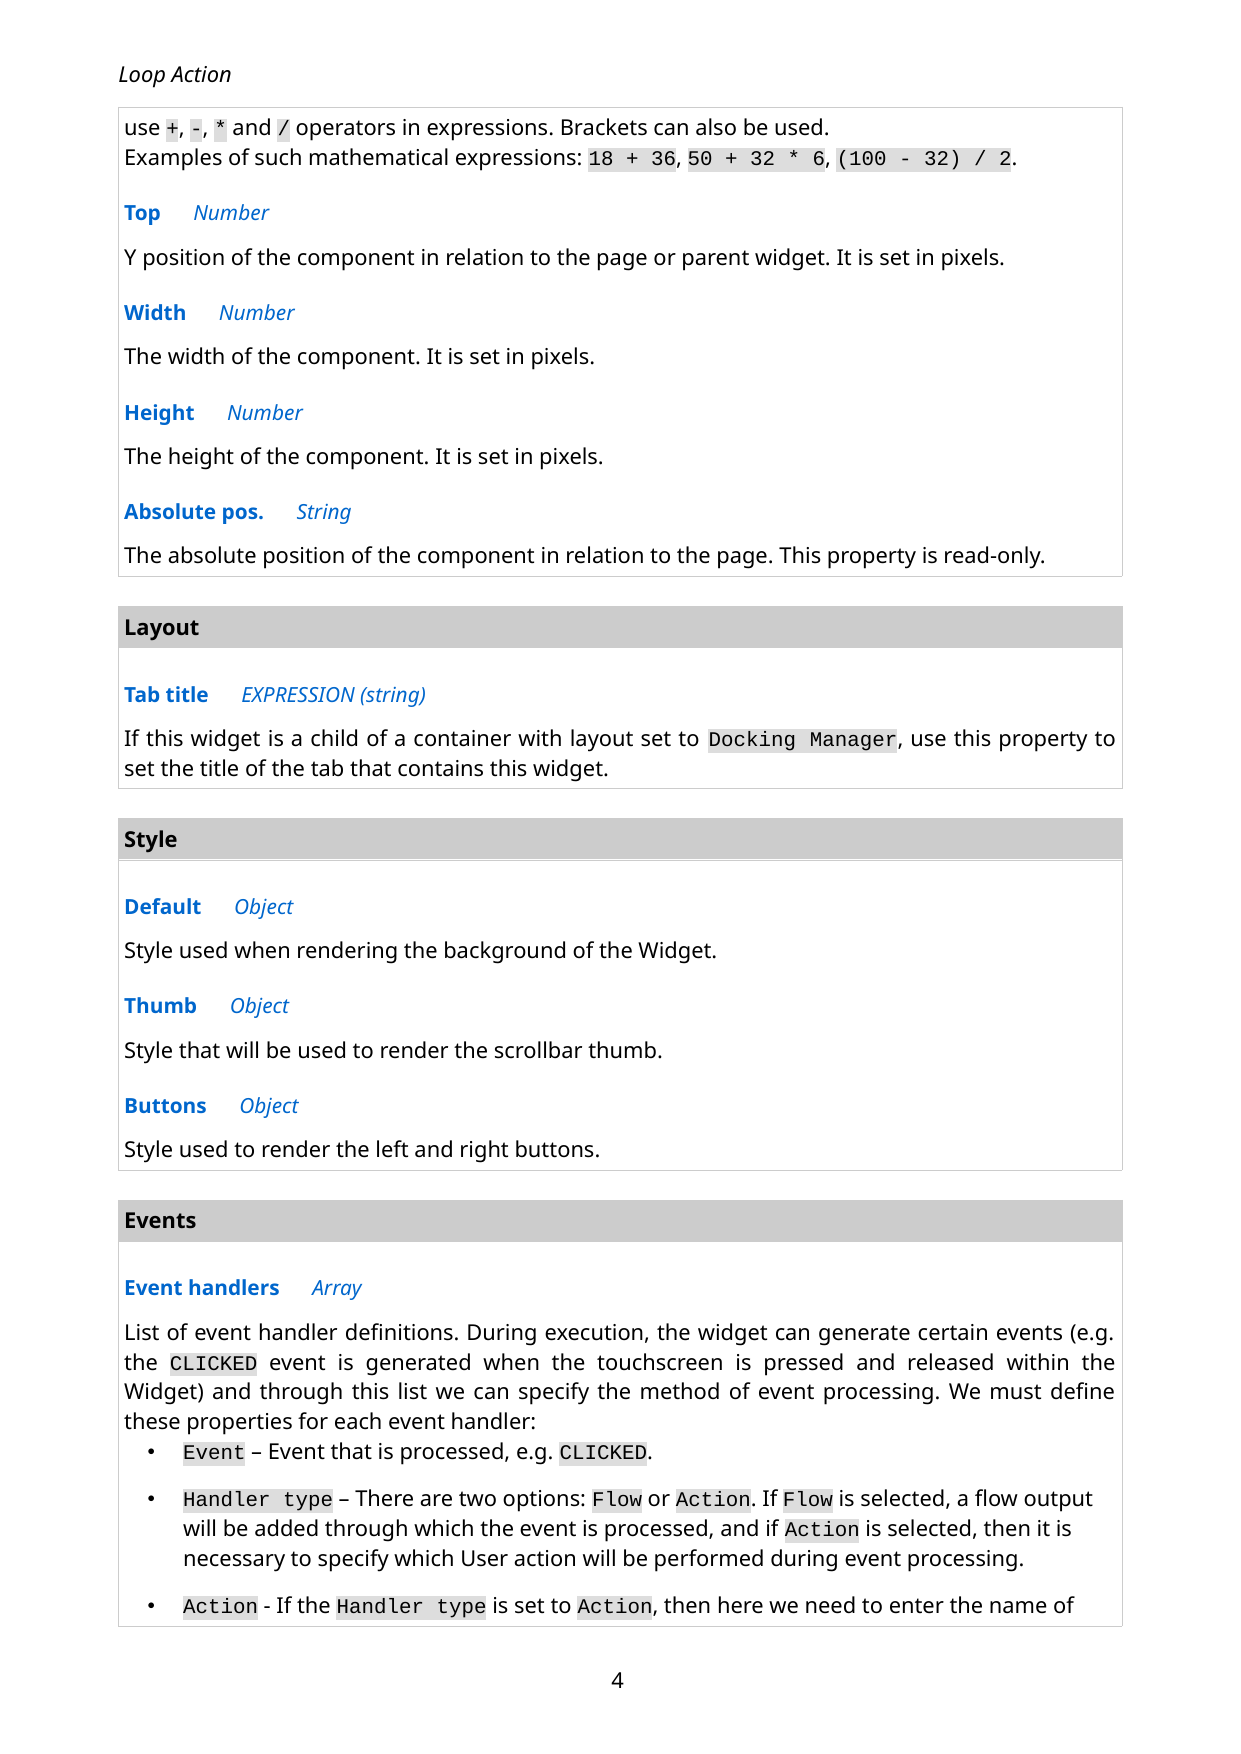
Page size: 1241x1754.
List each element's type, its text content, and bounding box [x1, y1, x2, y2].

table_header Events [119, 1201, 1122, 1241]
table_cell Tab title EXPRESSION (string) If this widget is a child of a container with layout set to Docking Manager, use this property to set the title of the tab that contains this widget. [119, 648, 1122, 788]
table_cell use +, -, * and / operators in expressions. Brackets can also be used. Examples of such mathematical expressions: 18 + 36, 50 + 32 * 6, (100 - 32) / 2. Top Number Y position of the component in relation to the page or parent widget. It is set in pixels. Width Number The width of the component. It is set in pixels. Height Number The height of the component. It is set in pixels. Absolute pos. String The absolute position of the component in relation to the page. This property is read-only. [119, 108, 1122, 576]
table_header Style [119, 819, 1122, 859]
table_header Layout [119, 607, 1122, 647]
table_cell Default Object Style used when rendering the background of the Widget. Thumb Object Style that will be used to render the scrollbar thumb. Buttons Object Style used to render the left and right buttons. [119, 861, 1122, 1170]
table_cell Event handlers Array List of event handler definitions. During execution, the widget can generate certain events (e.g. the CLICKED event is generated when the touchscreen is pressed and released within the Widget) and through this list we can specify the method of event processing. We must define these properties for each event handler: Event – Event that is processed, e.g. CLICKED. Handler type – There are two options: Flow or Action. If Flow is selected, a flow output will be added through which the event is processed, and if Action is selected, then it is necessary to specify which User action will be performed during event processing. Action - If the Handler type is set to Action, then here we need to enter the name of [119, 1242, 1122, 1626]
